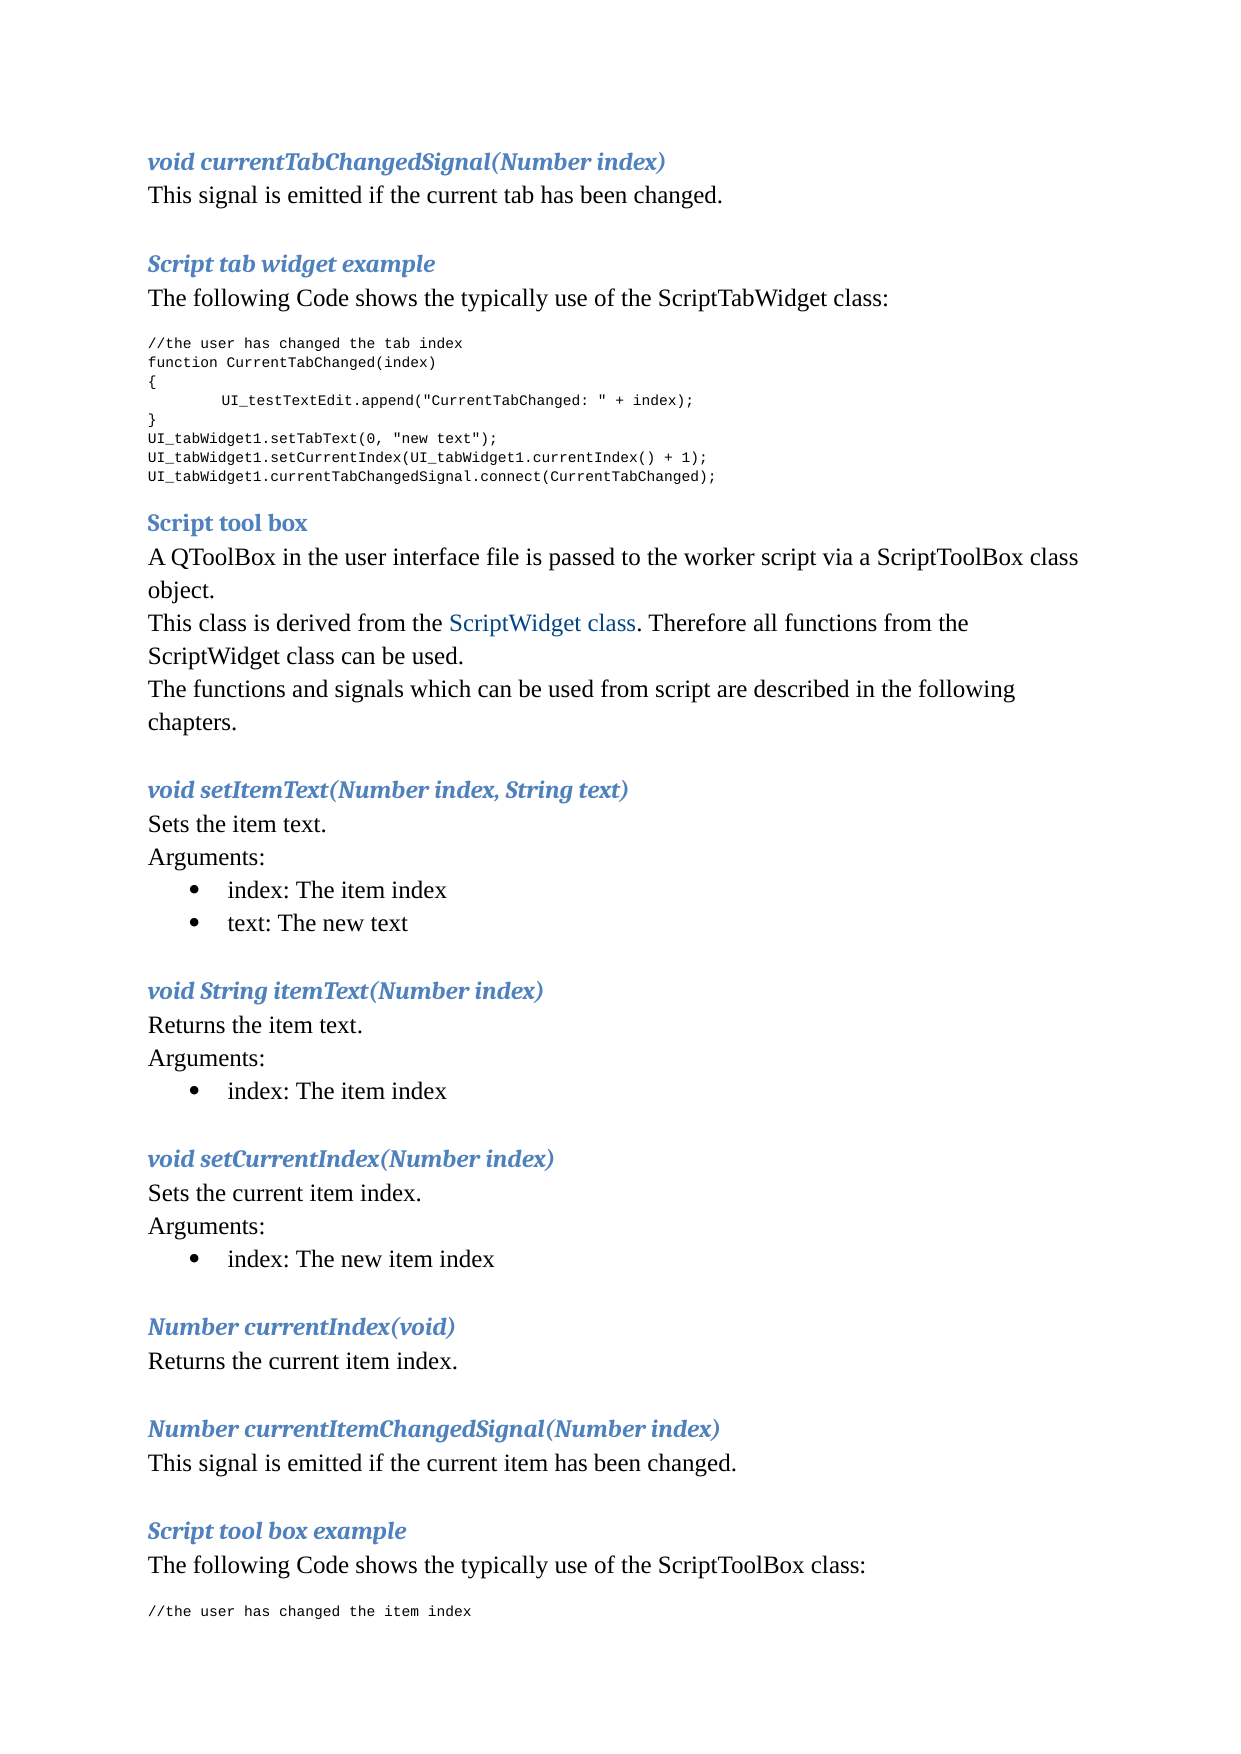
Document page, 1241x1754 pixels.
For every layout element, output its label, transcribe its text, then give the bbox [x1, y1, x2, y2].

subtitle void currentTabChangedSignal(Number index) [148, 148, 1093, 176]
subtitle Number currentIndex(void) [148, 1313, 1093, 1342]
subtitle Script tab widget example [148, 249, 1093, 278]
subtitle void setCurrentIndex(Number index) [148, 1145, 1093, 1174]
list text: The new text [190, 908, 1093, 937]
subtitle void String itemText(Number index) [148, 977, 1093, 1006]
list index: The item index [190, 1076, 1093, 1105]
subtitle Number currentItemChangedSignal(Number index) [148, 1415, 1093, 1444]
text } [148, 412, 1093, 429]
text Sets the current item index. [148, 1178, 1093, 1207]
text function CurrentTabChanged(index) [148, 355, 1093, 372]
text Arguments: [148, 1043, 1093, 1072]
text UI_testTextEdit.append("CurrentTabChanged: " + index); [148, 393, 1093, 410]
text The following Code shows the typically use of the ScriptTabWidget class: [148, 283, 1093, 311]
text Arguments: [148, 1211, 1093, 1240]
text Returns the item text. [148, 1010, 1093, 1039]
text A QToolBox in the user interface file is passed to the worker script via a ScriptToolBox class object. [148, 542, 1093, 604]
text UI_tabWidget1.setTabText(0, "new text"); [148, 431, 1093, 448]
text This signal is emitted if the current tab has been changed. [148, 181, 1093, 209]
list index: The item index [190, 875, 1093, 904]
text UI_tabWidget1.currentTabChangedSignal.connect(CurrentTabChanged); [148, 469, 1093, 486]
subtitle Script tool box example [148, 1517, 1093, 1546]
subtitle void setItemText(Number index, String text) [148, 776, 1093, 805]
text UI_tabWidget1.setCurrentIndex(UI_tabWidget1.currentIndex() + 1); [148, 450, 1093, 467]
text Returns the current item index. [148, 1346, 1093, 1375]
subtitle Script tool box [148, 509, 1093, 538]
text This class is derived from the ScriptWidget class. Therefore all functions from the ScriptWidget class can be used. [148, 608, 1093, 670]
text //the user has changed the item index [148, 1604, 1093, 1621]
text //the user has changed the tab index [148, 336, 1093, 353]
text This signal is emitted if the current item has been changed. [148, 1448, 1093, 1477]
text Arguments: [148, 842, 1093, 871]
text The following Code shows the typically use of the ScriptToolBox class: [148, 1550, 1093, 1579]
text { [148, 374, 1093, 391]
list index: The new item index [190, 1244, 1093, 1273]
text The functions and signals which can be used from script are described in the following chapters. [148, 674, 1093, 736]
text Sets the item text. [148, 809, 1093, 838]
